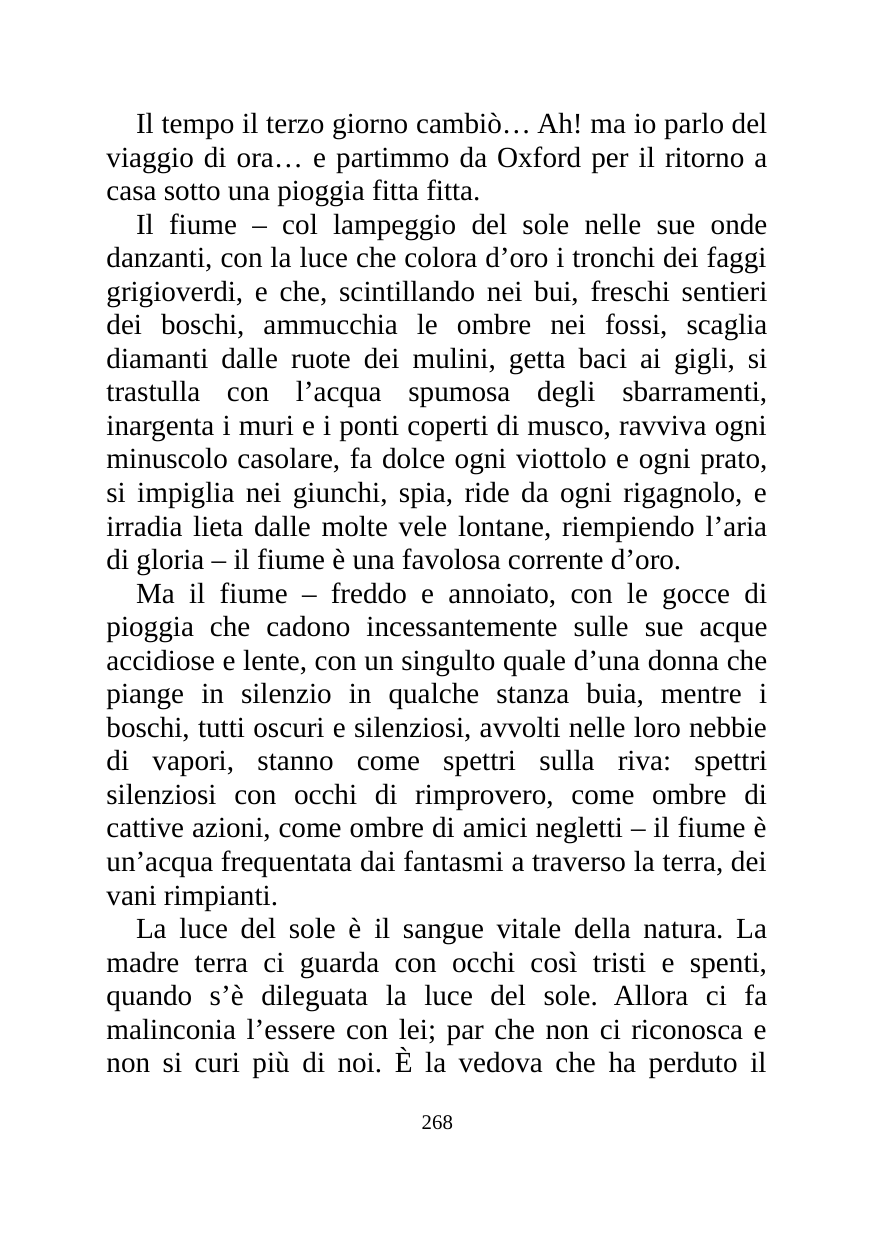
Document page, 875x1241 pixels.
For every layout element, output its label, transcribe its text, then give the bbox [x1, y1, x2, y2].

text Ma il fiume – freddo e annoiato, con le gocce di pioggia che cadono incessantemente sulle sue acque accidiose e lente, con un singulto quale d’una donna che piange in silenzio in qualche stanza buia, mentre i boschi, tutti oscuri e silenziosi, avvolti nelle loro nebbie di vapori, stanno come spettri sulla riva: spettri silenziosi con occhi di rimprovero, come ombre di cattive azioni, come ombre di amici negletti – il fiume è un’acqua frequentata dai fantasmi a traverso la terra, dei vani rimpianti. [106, 576, 768, 911]
text Il fiume – col lampeggio del sole nelle sue onde danzanti, con la luce che colora d’oro i tronchi dei faggi grigioverdi, e che, scintillando nei bui, freschi sentieri dei boschi, ammucchia le ombre nei fossi, scaglia diamanti dalle ruote dei mulini, getta baci ai gigli, si trastulla con l’acqua spumosa degli sbarramenti, inargenta i muri e i ponti coperti di musco, ravviva ogni minuscolo casolare, fa dolce ogni viottolo e ogni prato, si impiglia nei giunchi, spia, ride da ogni rigagnolo, e irradia lieta dalle molte vele lontane, riempiendo l’aria di gloria – il fiume è una favolosa corrente d’oro. [106, 207, 768, 576]
text Il tempo il terzo giorno cambiò… Ah! ma io parlo del viaggio di ora… e partimmo da Oxford per il ritorno a casa sotto una pioggia fitta fitta. [106, 106, 768, 207]
text La luce del sole è il sangue vitale della natura. La madre terra ci guarda con occhi così tristi e spenti, quando s’è dileguata la luce del sole. Allora ci fa malinconia l’essere con lei; par che non ci riconosca e non si curi più di noi. È la vedova che ha perduto il [106, 911, 768, 1079]
